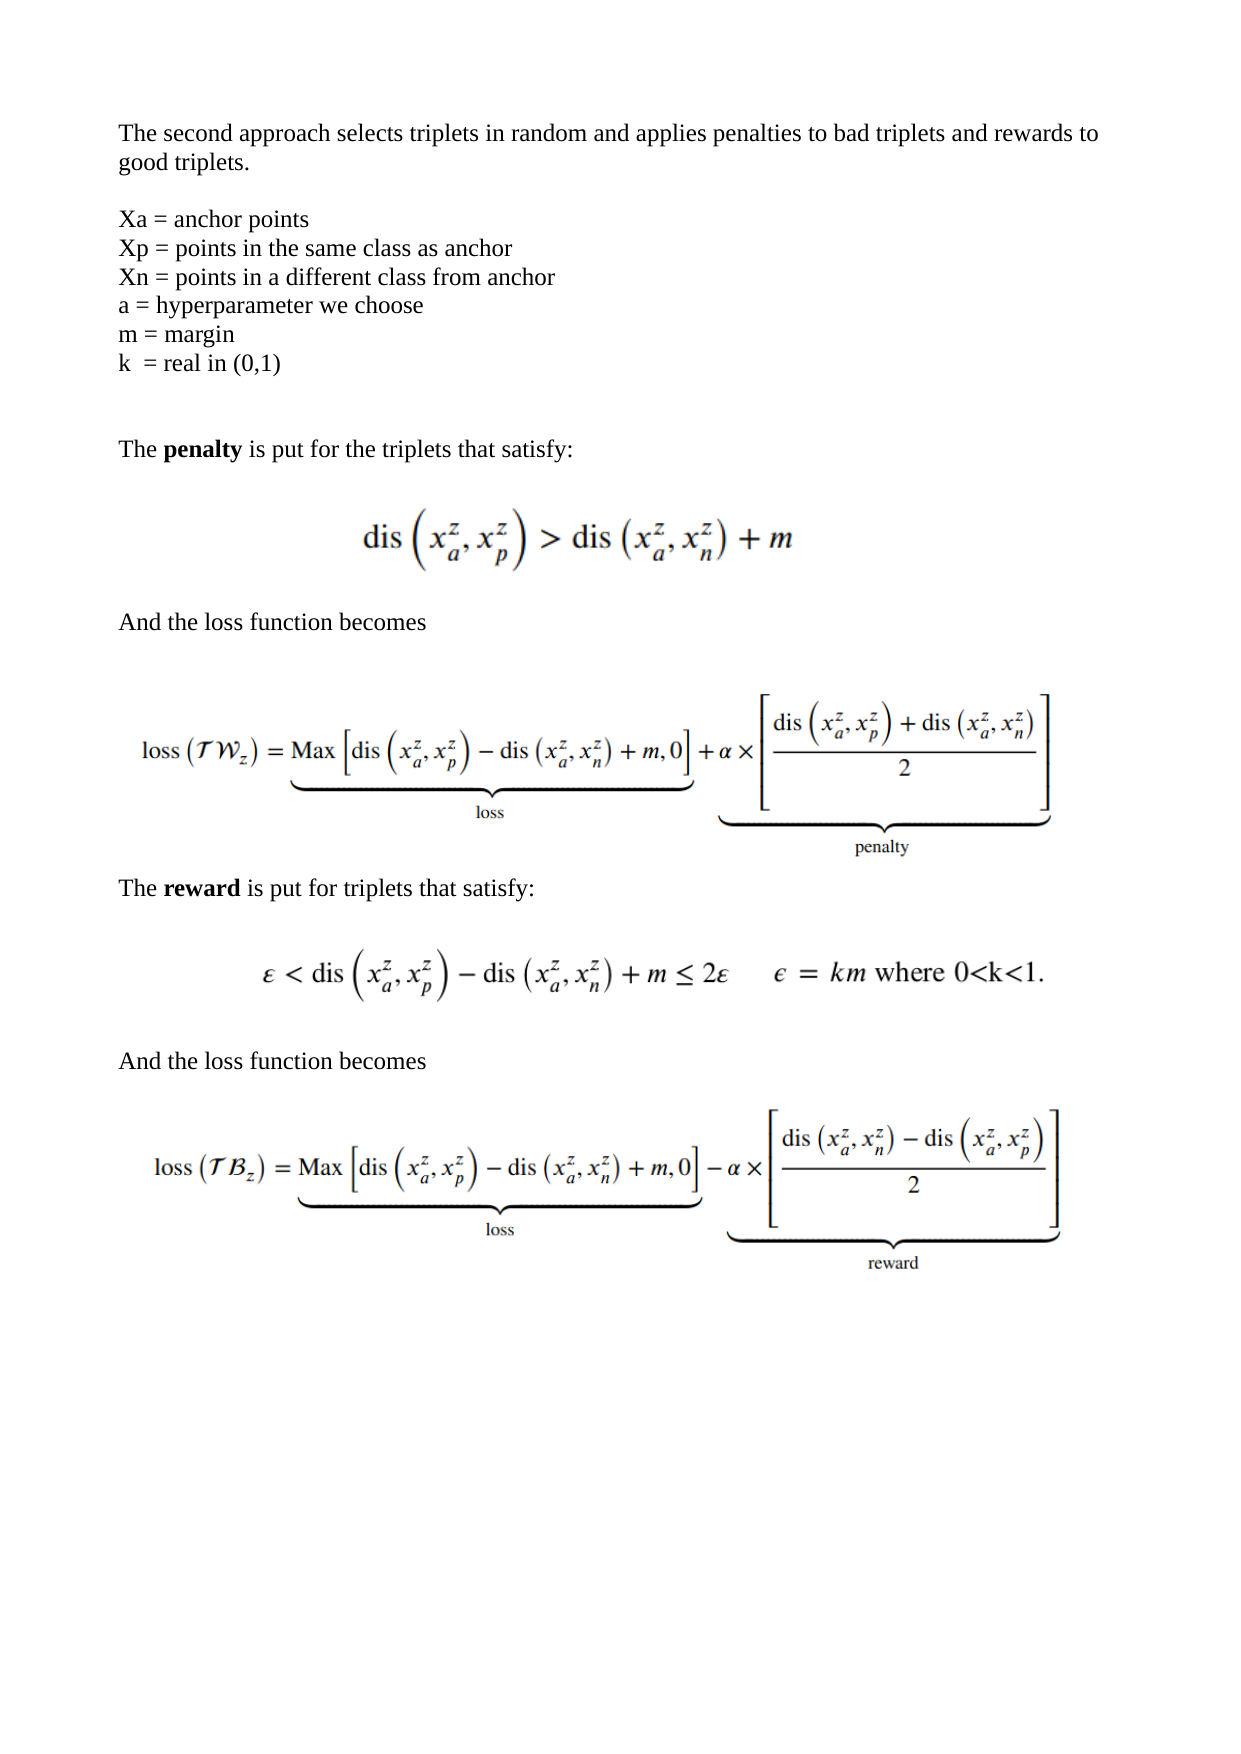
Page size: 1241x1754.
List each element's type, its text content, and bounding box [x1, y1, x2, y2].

text k = real in (0,1) [118, 348, 1122, 377]
text a = hyperparameter we choose [118, 291, 1122, 319]
picture [118, 1099, 1123, 1277]
picture [238, 930, 755, 1018]
text And the loss function becomes [118, 1046, 1122, 1074]
text Xp = points in the same class as anchor [118, 233, 1122, 262]
picture [118, 664, 1123, 874]
picture [767, 945, 1053, 1010]
text The penalty is put for the triplets that satisfy: [118, 434, 1122, 463]
text m = margin [118, 319, 1122, 348]
picture [302, 486, 909, 594]
text The second approach selects triplets in random and applies penalties to bad triplets and rewards to good triplets. [118, 118, 1122, 176]
text Xn = points in a different class from anchor [118, 262, 1122, 291]
text Xa = anchor points [118, 204, 1122, 233]
text The reward is put for triplets that satisfy: [118, 874, 1122, 902]
text And the loss function becomes [118, 607, 1122, 636]
